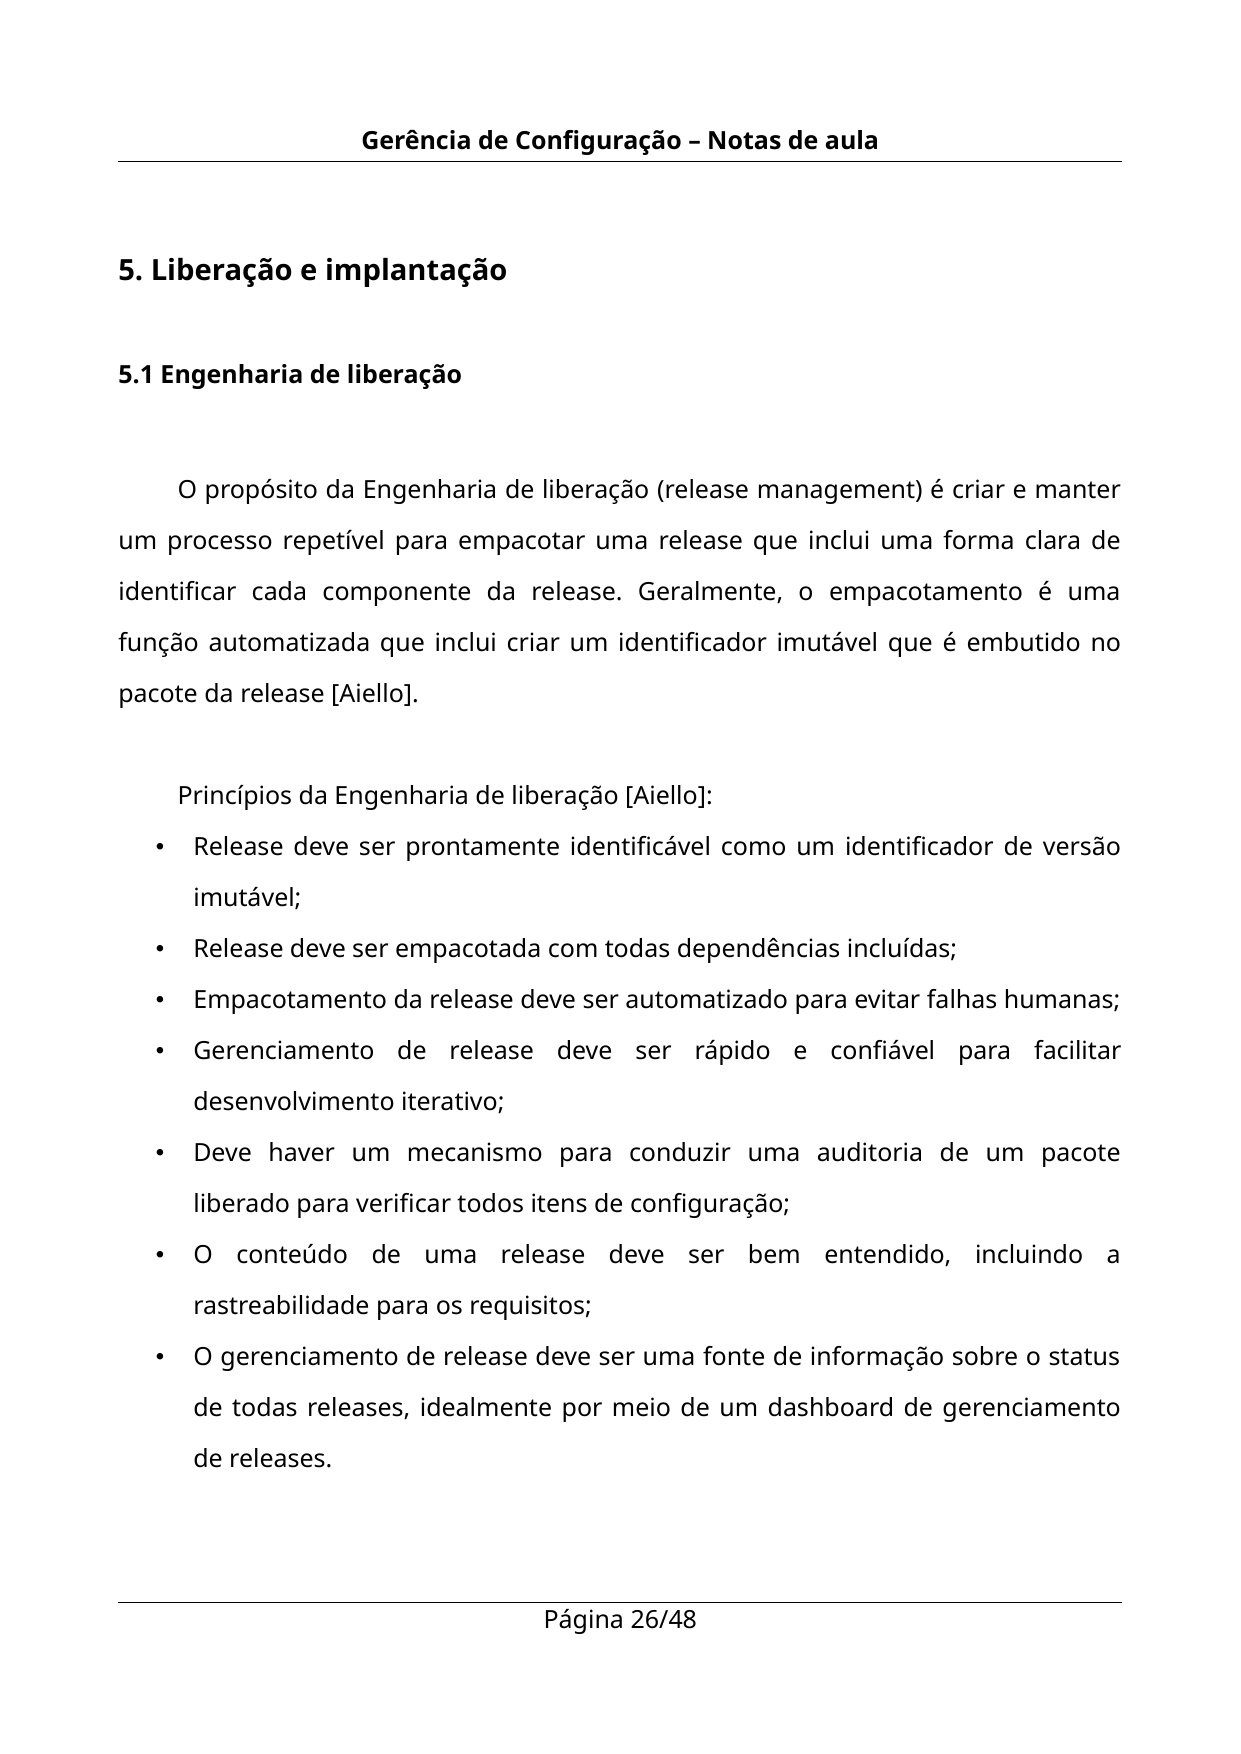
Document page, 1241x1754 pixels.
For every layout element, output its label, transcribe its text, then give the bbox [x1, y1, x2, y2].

list Deve haver um mecanismo para conduzir uma auditoria de um pacote liberado para verificar todos itens de configuração; [156, 1135, 1122, 1220]
list Empacotamento da release deve ser automatizado para evitar falhas humanas; [156, 982, 1122, 1016]
list O conteúdo de uma release deve ser bem entendido, incluindo a rastreabilidade para os requisitos; [156, 1237, 1122, 1322]
list Release deve ser prontamente identificável como um identificador de versão imutável; [156, 829, 1122, 914]
list Release deve ser empacotada com todas dependências incluídas; [156, 931, 1122, 965]
text O propósito da Engenharia de liberação (release management) é criar e manter um processo repetível para empacotar uma release que inclui uma forma clara de identificar cada componente da release. Geralmente, o empacotamento é uma função automatizada que inclui criar um identificador imutável que é embutido no pacote da release [Aiello]. [118, 471, 1122, 709]
subtitle 5. Liberação e implantação [118, 249, 1122, 289]
list O gerenciamento de release deve ser uma fonte de informação sobre o status de todas releases, idealmente por meio de um dashboard de gerenciamento de releases. [156, 1339, 1122, 1475]
list Gerenciamento de release deve ser rápido e confiável para facilitar desenvolvimento iterativo; [156, 1033, 1122, 1118]
subtitle 5.1 Engenharia de liberação [118, 357, 1122, 391]
text Princípios da Engenharia de liberação [Aiello]: [118, 778, 1122, 812]
